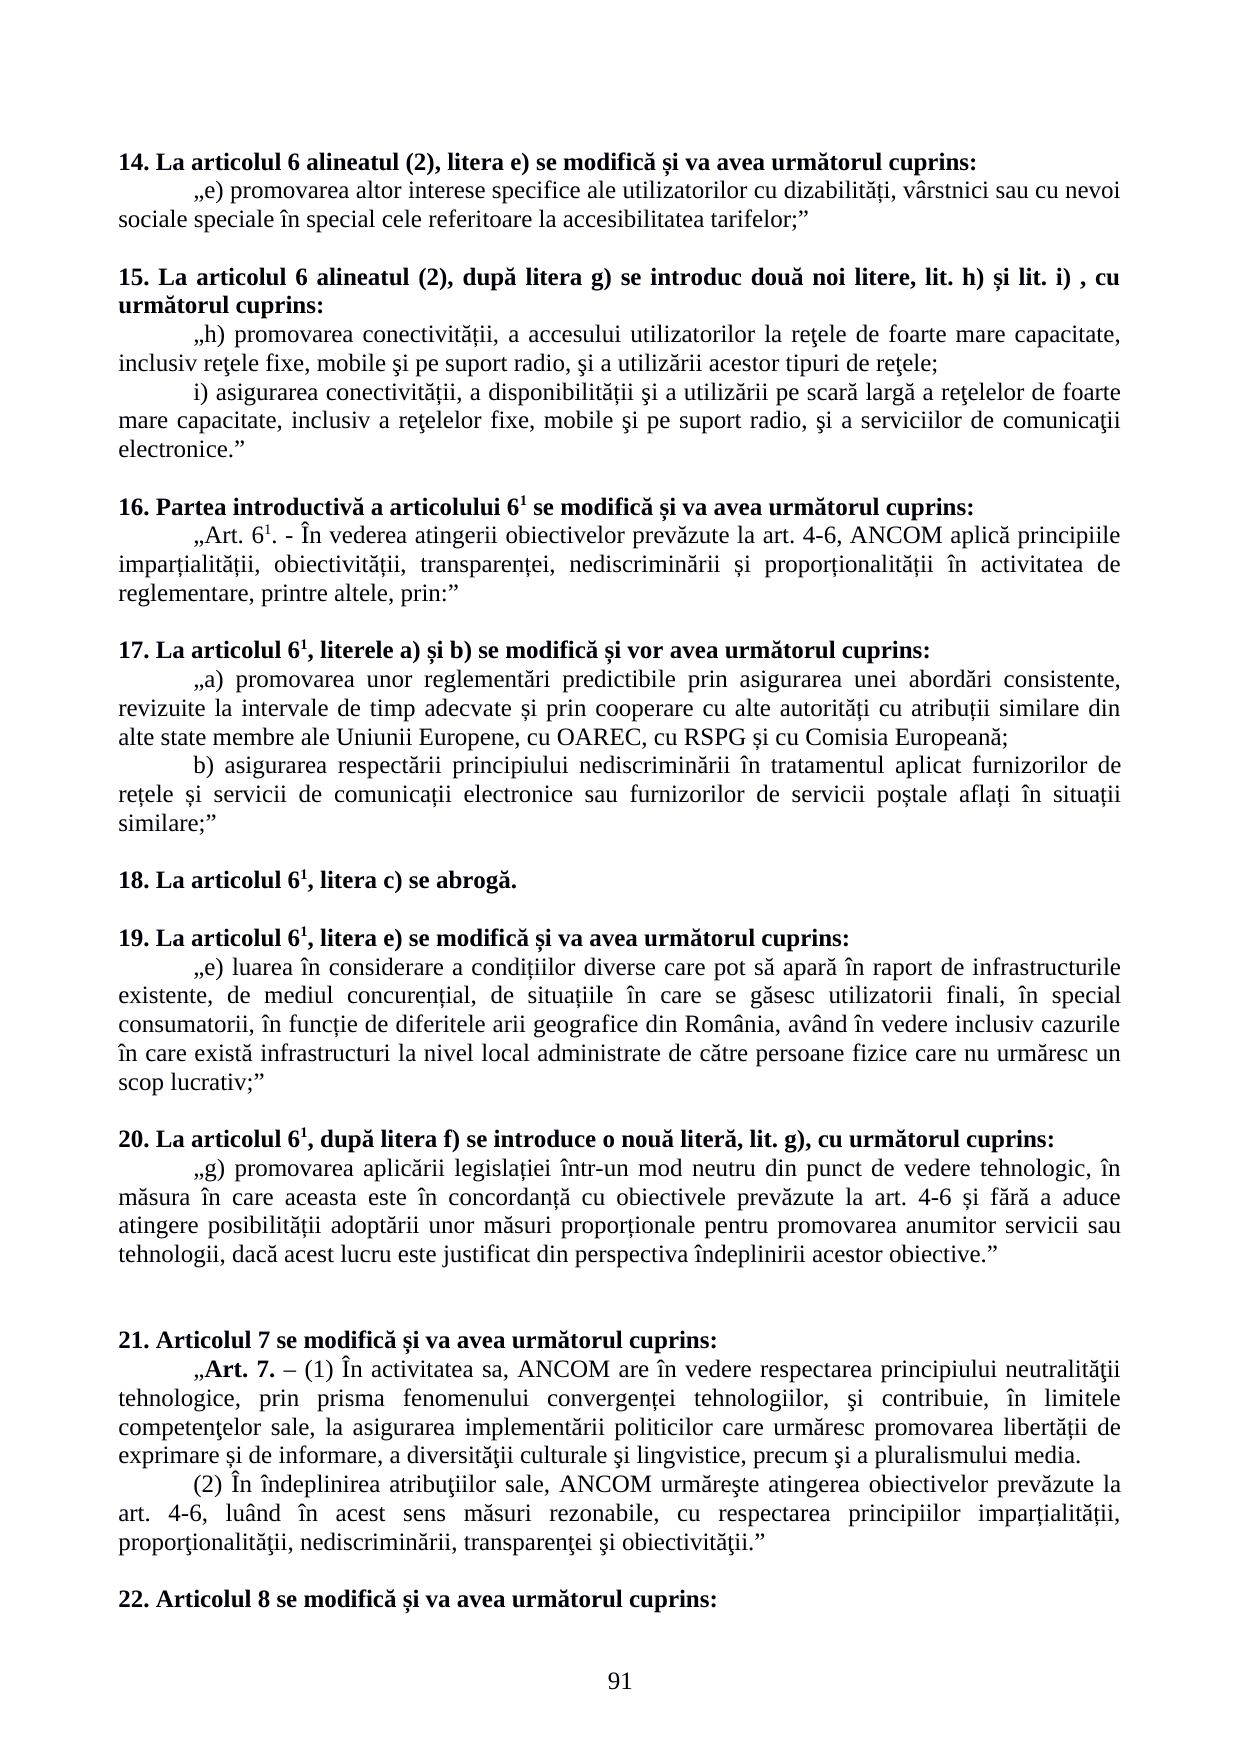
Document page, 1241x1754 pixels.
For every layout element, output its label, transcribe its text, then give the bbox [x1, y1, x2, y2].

text 20. La articolul 61, după litera f) se introduce o nouă literă, lit. g), cu următorul cuprins: [118, 1124, 1122, 1153]
text „g) promovarea aplicării legislației într-un mod neutru din punct de vedere tehnologic, în măsura în care aceasta este în concordanță cu obiectivele prevăzute la art. 4-6 și fără a aduce atingere posibilității adoptării unor măsuri proporționale pentru promovarea anumitor servicii sau tehnologii, dacă acest lucru este justificat din perspectiva îndeplinirii acestor obiective.” [118, 1153, 1122, 1268]
text 17. La articolul 61, literele a) și b) se modifică și vor avea următorul cuprins: [118, 636, 1122, 664]
text b) asigurarea respectării principiului nediscriminării în tratamentul aplicat furnizorilor de rețele și servicii de comunicații electronice sau furnizorilor de servicii poștale aflați în situații similare;” [118, 751, 1122, 837]
text 22. Articolul 8 se modifică și va avea următorul cuprins: [118, 1584, 1122, 1613]
text 19. La articolul 61, litera e) se modifică și va avea următorul cuprins: [118, 923, 1122, 952]
text 16. Partea introductivă a articolului 61 se modifică și va avea următorul cuprins: [118, 492, 1122, 521]
text „h) promovarea conectivității, a accesului utilizatorilor la reţele de foarte mare capacitate, inclusiv reţele fixe, mobile şi pe suport radio, şi a utilizării acestor tipuri de reţele; [118, 319, 1122, 377]
text „e) promovarea altor interese specifice ale utilizatorilor cu dizabilități, vârstnici sau cu nevoi sociale speciale în special cele referitoare la accesibilitatea tarifelor;” [118, 176, 1122, 233]
text 14. La articolul 6 alineatul (2), litera e) se modifică și va avea următorul cuprins: [118, 147, 1122, 176]
text (2) În îndeplinirea atribuţiilor sale, ANCOM urmăreşte atingerea obiectivelor prevăzute la art. 4-6, luând în acest sens măsuri rezonabile, cu respectarea principiilor imparțialității, proporţionalităţii, nediscriminării, transparenţei şi obiectivităţii.” [118, 1469, 1122, 1556]
text „Art. 7. – (1) În activitatea sa, ANCOM are în vedere respectarea principiului neutralităţii tehnologice, prin prisma fenomenului convergenței tehnologiilor, şi contribuie, în limitele competenţelor sale, la asigurarea implementării politicilor care urmăresc promovarea libertății de exprimare și de informare, a diversităţii culturale şi lingvistice, precum şi a pluralismului media. [118, 1354, 1122, 1469]
text „e) luarea în considerare a condițiilor diverse care pot să apară în raport de infrastructurile existente, de mediul concurențial, de situațiile în care se găsesc utilizatorii finali, în special consumatorii, în funcție de diferitele arii geografice din România, având în vedere inclusiv cazurile în care există infrastructuri la nivel local administrate de către persoane fizice care nu urmăresc un scop lucrativ;” [118, 952, 1122, 1096]
text „a) promovarea unor reglementări predictibile prin asigurarea unei abordări consistente, revizuite la intervale de timp adecvate și prin cooperare cu alte autorități cu atribuții similare din alte state membre ale Uniunii Europene, cu OAREC, cu RSPG și cu Comisia Europeană; [118, 664, 1122, 751]
text „Art. 61. - În vederea atingerii obiectivelor prevăzute la art. 4-6, ANCOM aplică principiile imparțialității, obiectivității, transparenței, nediscriminării și proporționalității în activitatea de reglementare, printre altele, prin:” [118, 521, 1122, 607]
text 15. La articolul 6 alineatul (2), după litera g) se introduc două noi litere, lit. h) și lit. i) , cu următorul cuprins: [118, 262, 1122, 319]
text 21. Articolul 7 se modifică și va avea următorul cuprins: [118, 1326, 1122, 1354]
text i) asigurarea conectivității, a disponibilității şi a utilizării pe scară largă a reţelelor de foarte mare capacitate, inclusiv a reţelelor fixe, mobile şi pe suport radio, şi a serviciilor de comunicaţii electronice.” [118, 377, 1122, 463]
text 18. La articolul 61, litera c) se abrogă. [118, 866, 1122, 894]
